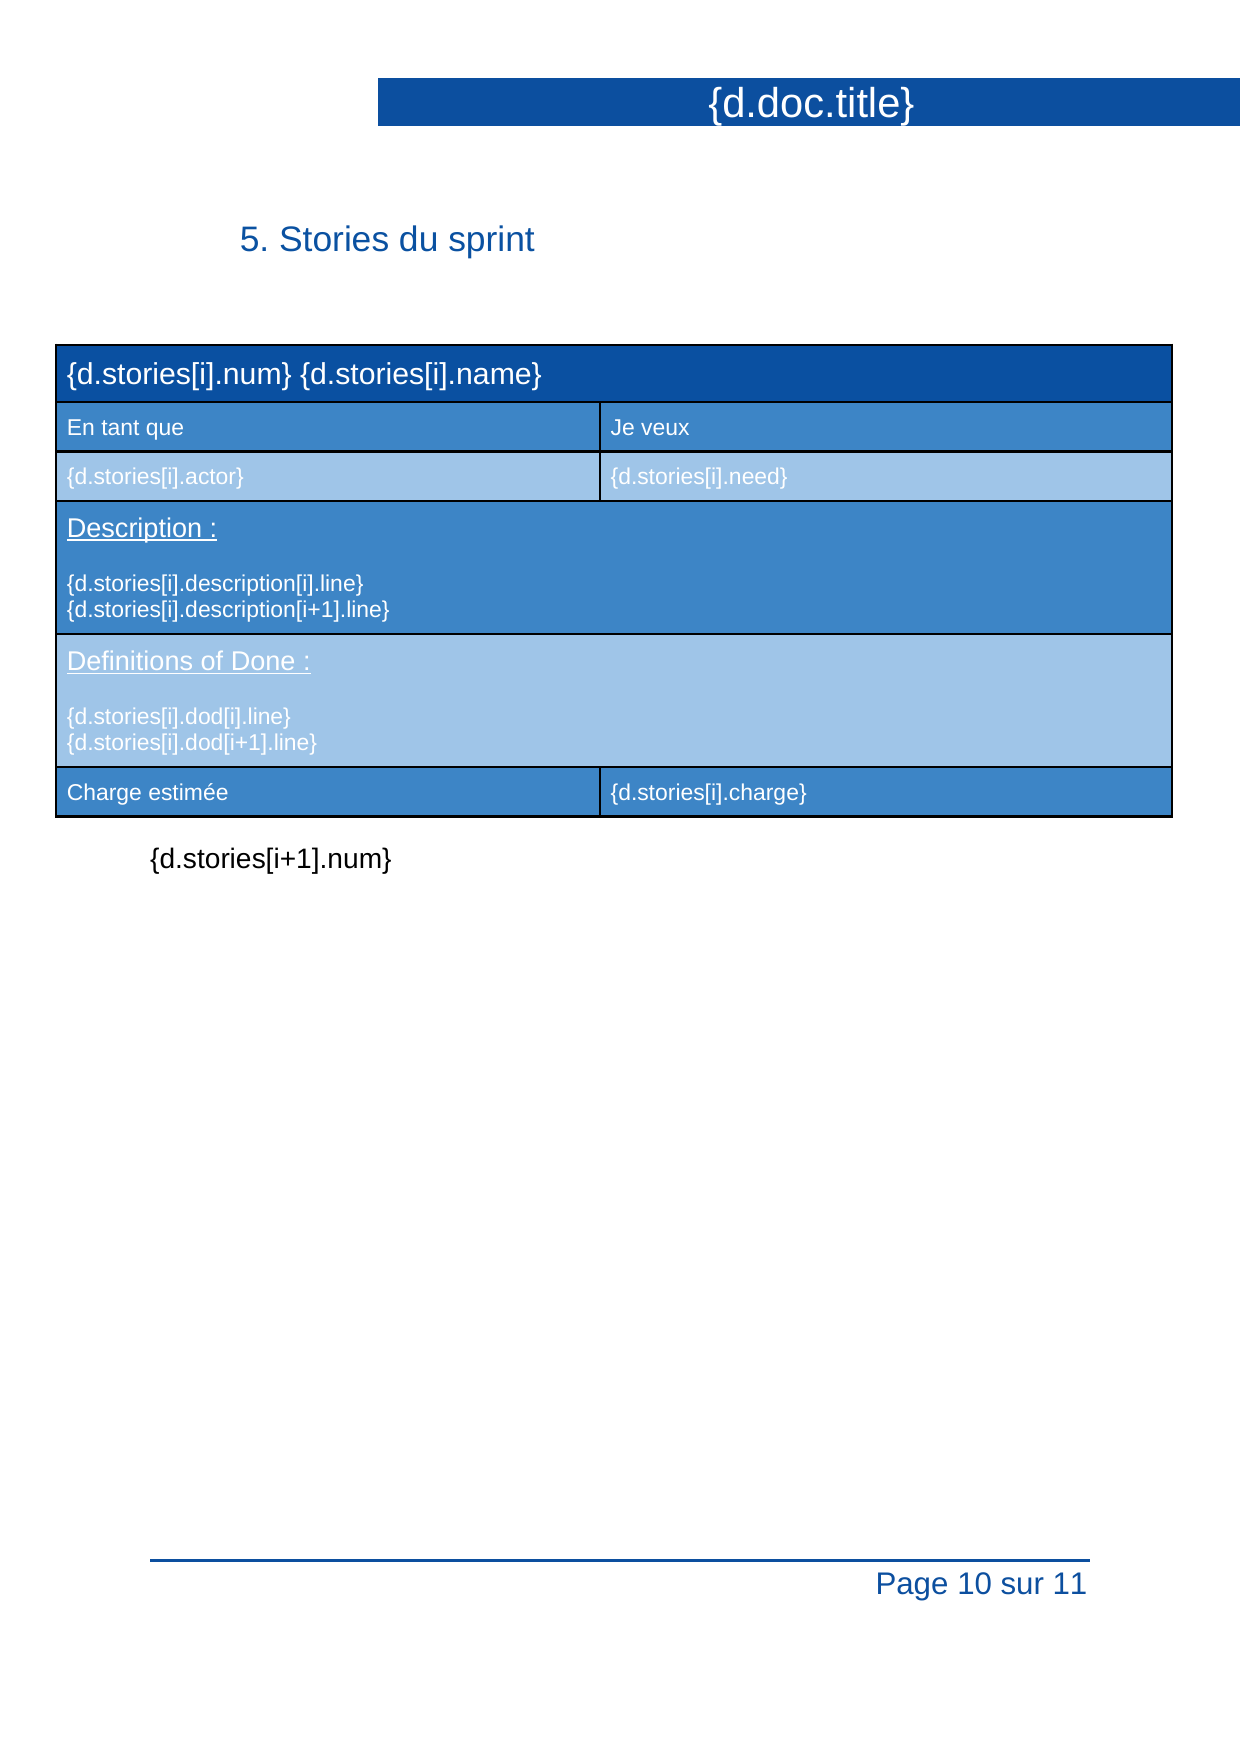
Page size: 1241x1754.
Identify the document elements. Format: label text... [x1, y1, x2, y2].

table_cell {d.stories[i].charge} [601, 768, 1171, 815]
text {d.stories[i+1].num} [150, 842, 1090, 874]
table_cell En tant que [57, 403, 599, 450]
table_header {d.stories[i].num} {d.stories[i].name} [57, 346, 1171, 401]
table_cell {d.stories[i].need} [601, 453, 1171, 500]
subtitle 5. Stories du sprint [239, 218, 1090, 259]
table_cell Definitions of Done : {d.stories[i].dod[i].line} {d.stories[i].dod[i+1].line} [57, 635, 1171, 766]
table_cell {d.stories[i].actor} [57, 453, 599, 500]
table_cell Description : {d.stories[i].description[i].line} {d.stories[i].description[i+1].line} [57, 502, 1171, 633]
table_cell Je veux [601, 403, 1171, 450]
table_cell Charge estimée [57, 768, 599, 815]
